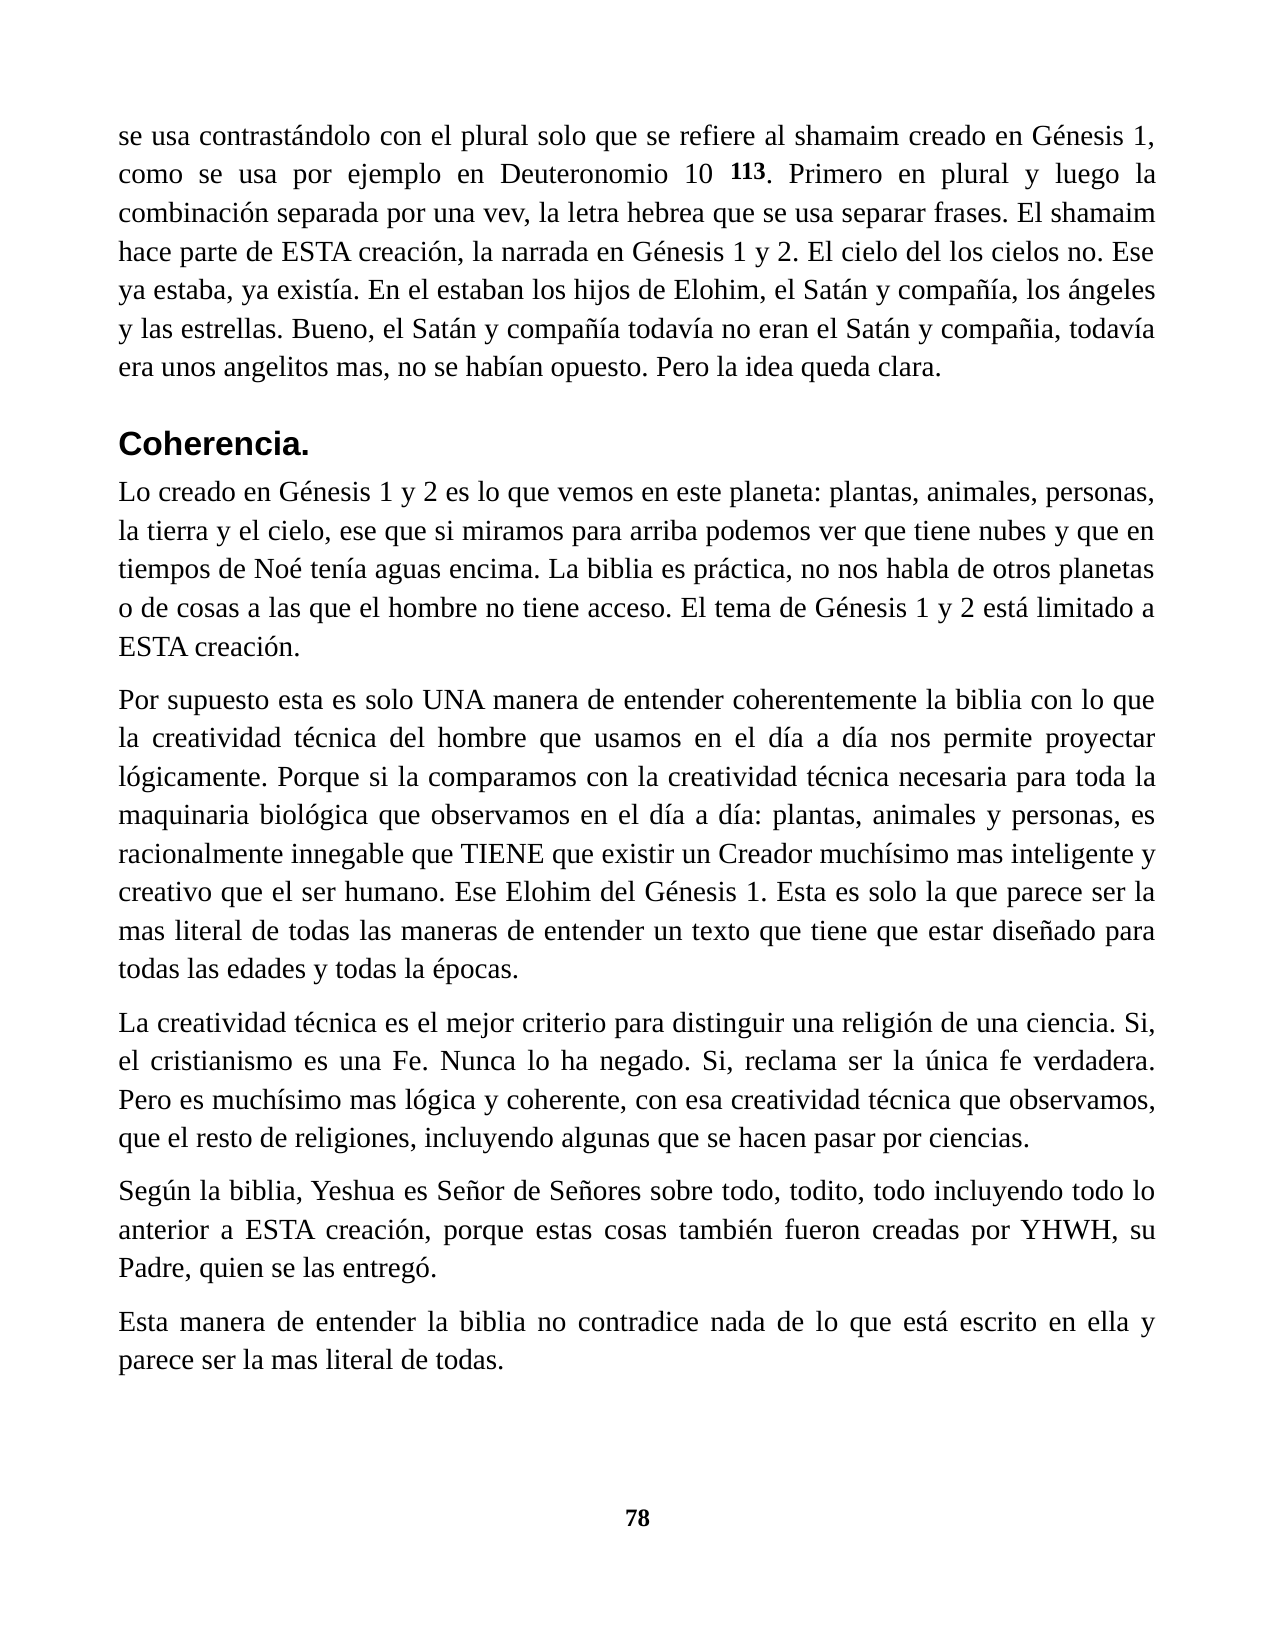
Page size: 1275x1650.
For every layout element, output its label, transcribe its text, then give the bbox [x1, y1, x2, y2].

subtitle Coherencia. [118, 423, 1157, 462]
text Por supuesto esta es solo UNA manera de entender coherentemente la biblia con lo que la creatividad técnica del hombre que usamos en el día a día nos permite proyectar lógicamente. Porque si la comparamos con la creatividad técnica necesaria para toda la maquinaria biológica que observamos en el día a día: plantas, animales y personas, es racionalmente innegable que TIENE que existir un Creador muchísimo mas inteligente y creativo que el ser humano. Ese Elohim del Génesis 1. Esta es solo la que parece ser la mas literal de todas las maneras de entender un texto que tiene que estar diseñado para todas las edades y todas la épocas. [118, 682, 1157, 985]
text Lo creado en Génesis 1 y 2 es lo que vemos en este planeta: plantas, animales, personas, la tierra y el cielo, ese que si miramos para arriba podemos ver que tiene nubes y que en tiempos de Noé tenía aguas encima. La biblia es práctica, no nos habla de otros planetas o de cosas a las que el hombre no tiene acceso. El tema de Génesis 1 y 2 está limitado a ESTA creación. [118, 474, 1157, 662]
text Esta manera de entender la biblia no contradice nada de lo que está escrito en ella y parece ser la mas literal de todas. [118, 1304, 1157, 1376]
text La creatividad técnica es el mejor criterio para distinguir una religión de una ciencia. Si, el cristianismo es una Fe. Nunca lo ha negado. Si, reclama ser la única fe verdadera. Pero es muchísimo mas lógica y coherente, con esa creatividad técnica que observamos, que el resto de religiones, incluyendo algunas que se hacen pasar por ciencias. [118, 1005, 1157, 1154]
text Según la biblia, Yeshua es Señor de Señores sobre todo, todito, todo incluyendo todo lo anterior a ESTA creación, porque estas cosas también fueron creadas por YHWH, su Padre, quien se las entregó. [118, 1173, 1157, 1284]
text se usa contrastándolo con el plural solo que se refiere al shamaim creado en Génesis 1, como se usa por ejemplo en Deuteronomio 10 . Primero en plural y luego la combinación separada por una vev, la letra hebrea que se usa separar frases. El shamaim hace parte de ESTA creación, la narrada en Génesis 1 y 2. El cielo del los cielos no. Ese ya estaba, ya existía. En el estaban los hijos de Elohim, el Satán y compañía, los ángeles y las estrellas. Bueno, el Satán y compañía todavía no eran el Satán y compañia, todavía era unos angelitos mas, no se habían opuesto. Pero la idea queda clara. [118, 118, 1157, 383]
